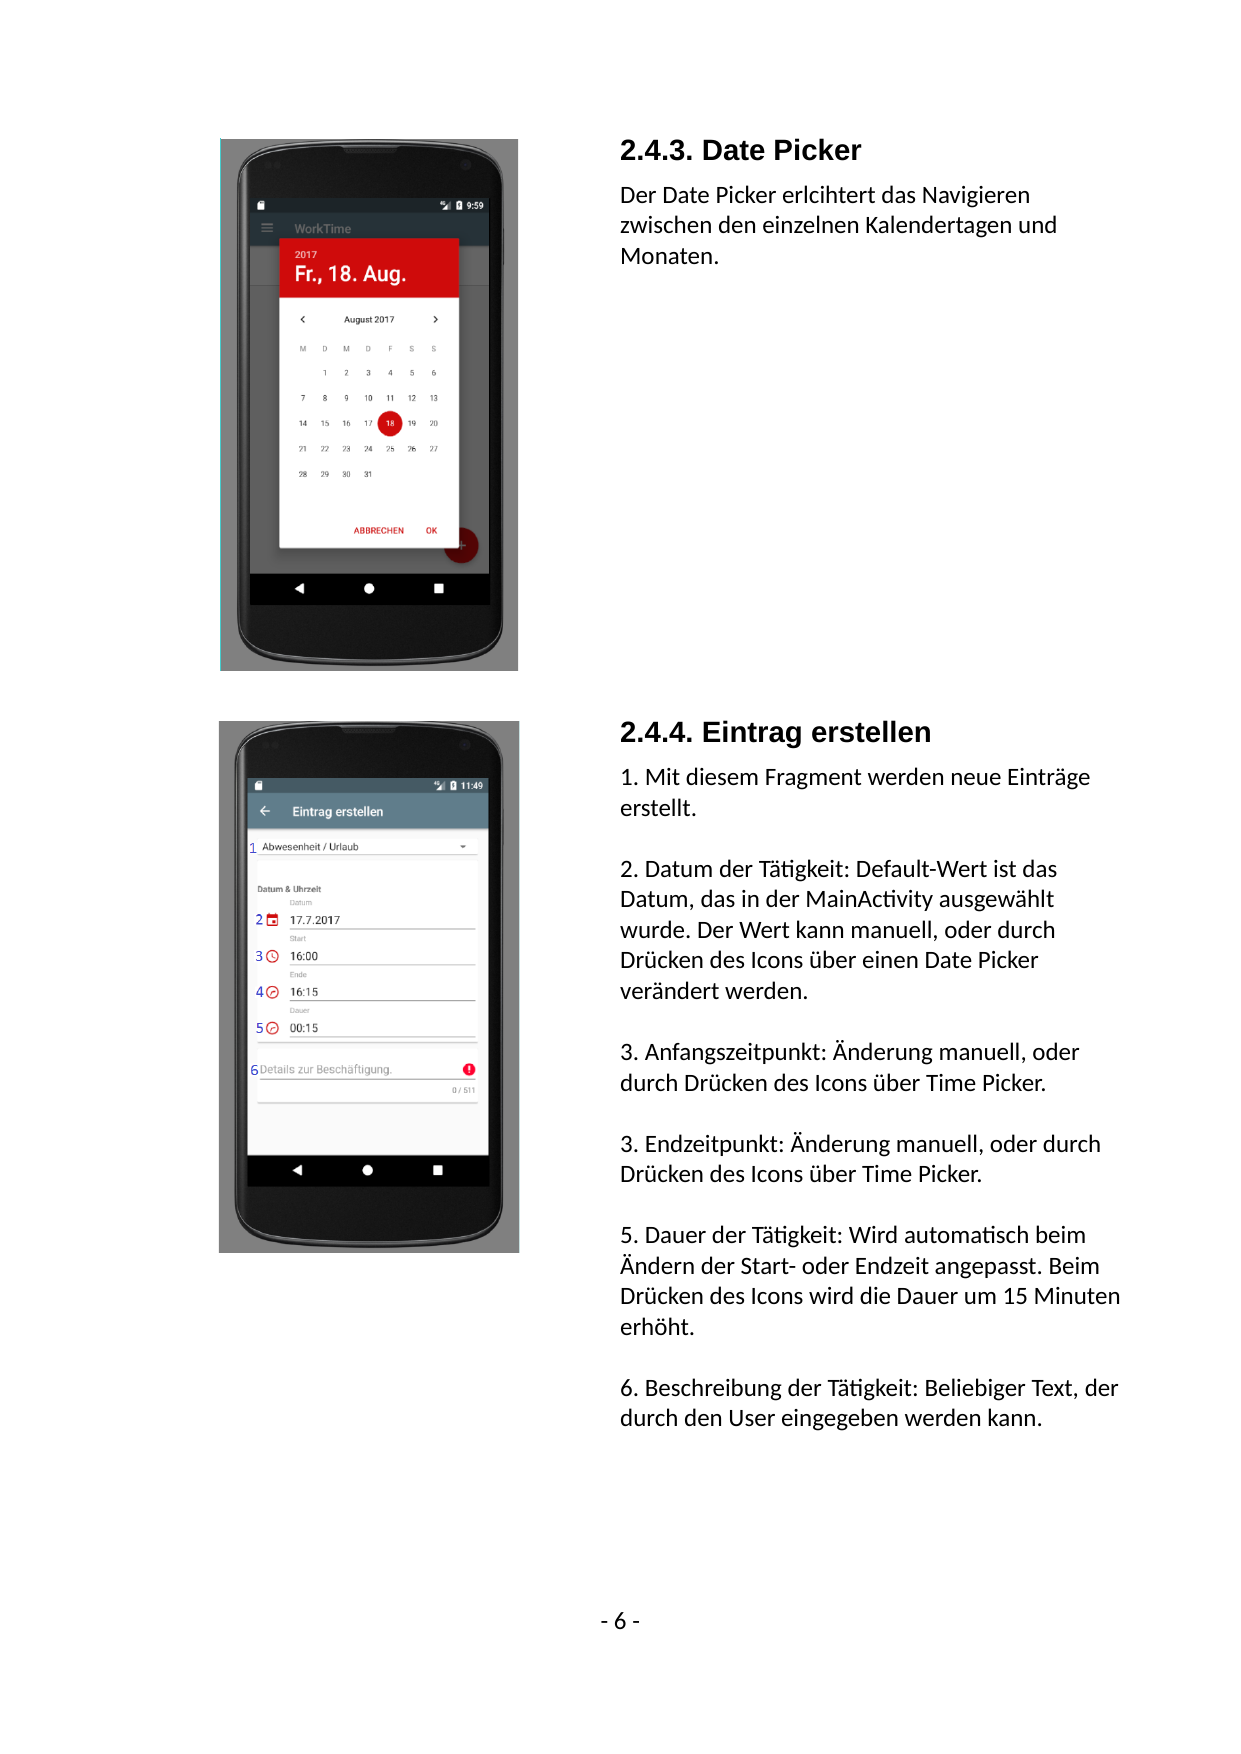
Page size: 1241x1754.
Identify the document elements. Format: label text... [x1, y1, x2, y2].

table_cell [118, 701, 620, 1433]
picture [218, 721, 520, 1253]
table_cell 2.4.4. Eintrag erstellen 1. Mit diesem Fragment werden neue Einträge erstellt. 2. Datum der Tätigkeit: Default-Wert ist das Datum, das in der MainActivity ausgewählt wurde. Der Wert kann manuell, oder durch Drücken des Icons über einen Date Picker verändert werden. 3. Anfangszeitpunkt: Änderung manuell, oder durch Drücken des Icons über Time Picker. 3. Endzeitpunkt: Änderung manuell, oder durch Drücken des Icons über Time Picker. 5. Dauer der Tätigkeit: Wird automatisch beim Ändern der Start- oder Endzeit angepasst. Beim Drücken des Icons wird die Dauer um 15 Minuten erhöht. 6. Beschreibung der Tätigkeit: Beliebiger Text, der durch den User eingegeben werden kann. [620, 701, 1122, 1433]
table_cell 2.4.3. Date Picker Der Date Picker erlcihtert das Navigieren zwischen den einzelnen Kalendertagen und Monaten. [620, 118, 1122, 701]
picture [220, 138, 519, 671]
table_cell [118, 118, 620, 701]
